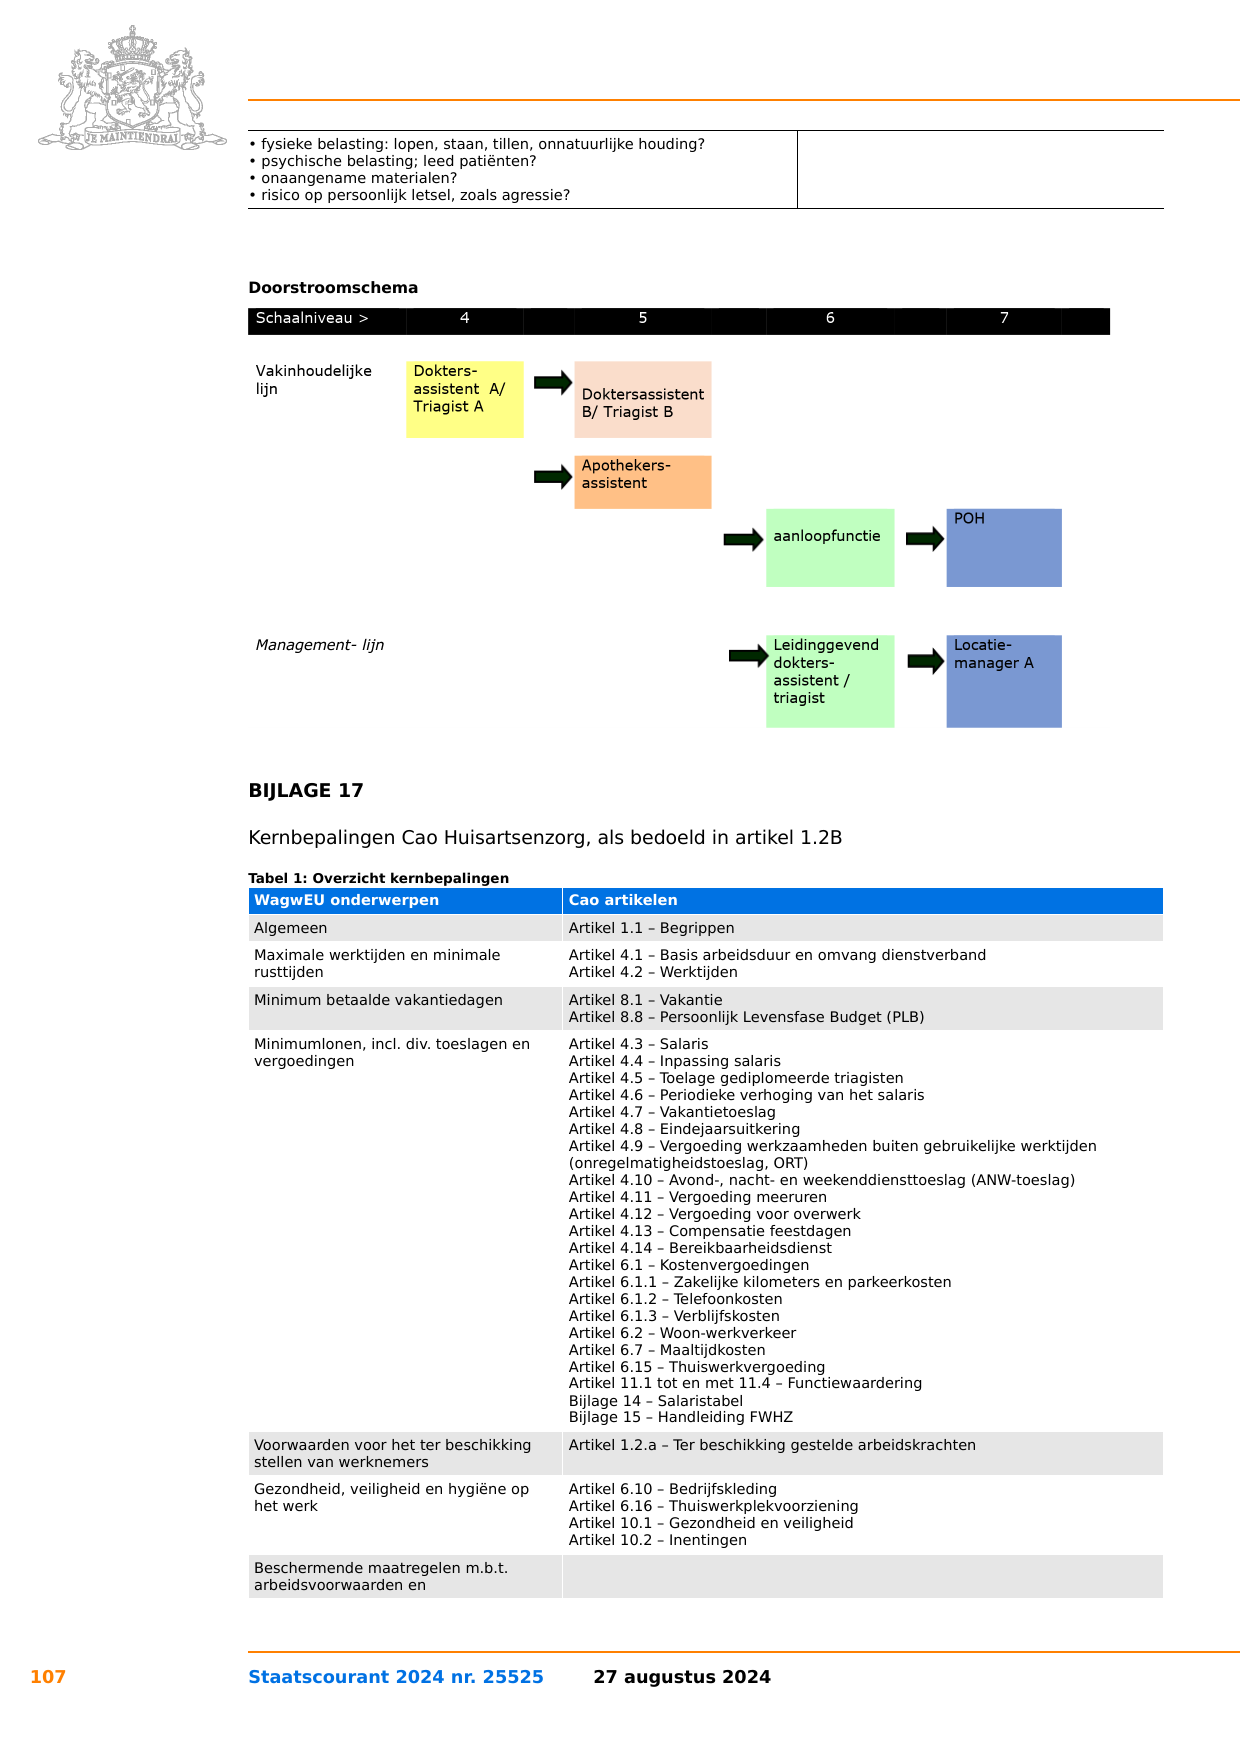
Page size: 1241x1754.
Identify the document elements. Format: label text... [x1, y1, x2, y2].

table_header Tabel 1: Overzicht kernbepalingen [248, 871, 1163, 887]
table_cell Artikel 1.2.a – Ter beschikking gestelde arbeidskrachten [563, 1432, 1163, 1475]
table_cell WagwEU onderwerpen [249, 888, 562, 914]
table_cell Gezondheid, veiligheid en hygiëne op het werk [249, 1476, 562, 1554]
table_cell [798, 131, 1163, 208]
text Kernbepalingen Cao Huisartsenzorg, als bedoeld in artikel 1.2B [248, 827, 1163, 849]
table_cell Artikel 6.10 – Bedrijfskleding Artikel 6.16 – Thuiswerkplekvoorziening Artikel 10.1 – Gezondheid en veiligheid Artikel 10.2 – Inentingen [563, 1476, 1163, 1554]
table_cell Artikel 4.1 – Basis arbeidsduur en omvang dienstverband Artikel 4.2 – Werktijden [563, 943, 1163, 986]
table_cell Artikel 1.1 – Begrippen [563, 915, 1163, 941]
table_cell • fysieke belasting: lopen, staan, tillen, onnatuurlijke houding? • psychische belasting; leed patiënten? • onaangename materialen? • risico op persoonlijk letsel, zoals agressie? [248, 131, 797, 208]
table_cell Minimumlonen, incl. div. toeslagen en vergoedingen [249, 1031, 562, 1431]
table_cell Maximale werktijden en minimale rusttijden [249, 943, 562, 986]
table_cell Artikel 8.1 – Vakantie Artikel 8.8 – Persoonlijk Levensfase Budget (PLB) [563, 987, 1163, 1030]
table_cell Minimum betaalde vakantiedagen [249, 987, 562, 1030]
table_cell Artikel 4.3 – Salaris Artikel 4.4 – Inpassing salaris Artikel 4.5 – Toelage gediplomeerde triagisten Artikel 4.6 – Periodieke verhoging van het salaris Artikel 4.7 – Vakantietoeslag Artikel 4.8 – Eindejaarsuitkering Artikel 4.9 – Vergoeding werkzaamheden buiten gebruikelijke werktijden (onregelmatigheidstoeslag, ORT) Artikel 4.10 – Avond-, nacht- en weekenddiensttoeslag (ANW-toeslag) Artikel 4.11 – Vergoeding meeruren Artikel 4.12 – Vergoeding voor overwerk Artikel 4.13 – Compensatie feestdagen Artikel 4.14 – Bereikbaarheidsdienst Artikel 6.1 – Kostenvergoedingen Artikel 6.1.1 – Zakelijke kilometers en parkeerkosten Artikel 6.1.2 – Telefoonkosten Artikel 6.1.3 – Verblijfskosten Artikel 6.2 – Woon-werkverkeer Artikel 6.7 – Maaltijdkosten Artikel 6.15 – Thuiswerkvergoeding Artikel 11.1 tot en met 11.4 – Functiewaardering Bijlage 14 – Salaristabel Bijlage 15 – Handleiding FWHZ [563, 1031, 1163, 1431]
picture [38, 25, 227, 150]
table_cell Cao artikelen [563, 888, 1163, 914]
subtitle BIJLAGE 17 [248, 780, 1163, 802]
table_cell Beschermende maatregelen m.b.t. arbeidsvoorwaarden en [249, 1555, 562, 1598]
table_cell [563, 1555, 1163, 1598]
table_cell Algemeen [249, 915, 562, 941]
text Doorstroomschema [248, 279, 1110, 297]
table_cell Voorwaarden voor het ter beschikking stellen van werknemers [249, 1432, 562, 1475]
picture [248, 308, 1111, 728]
